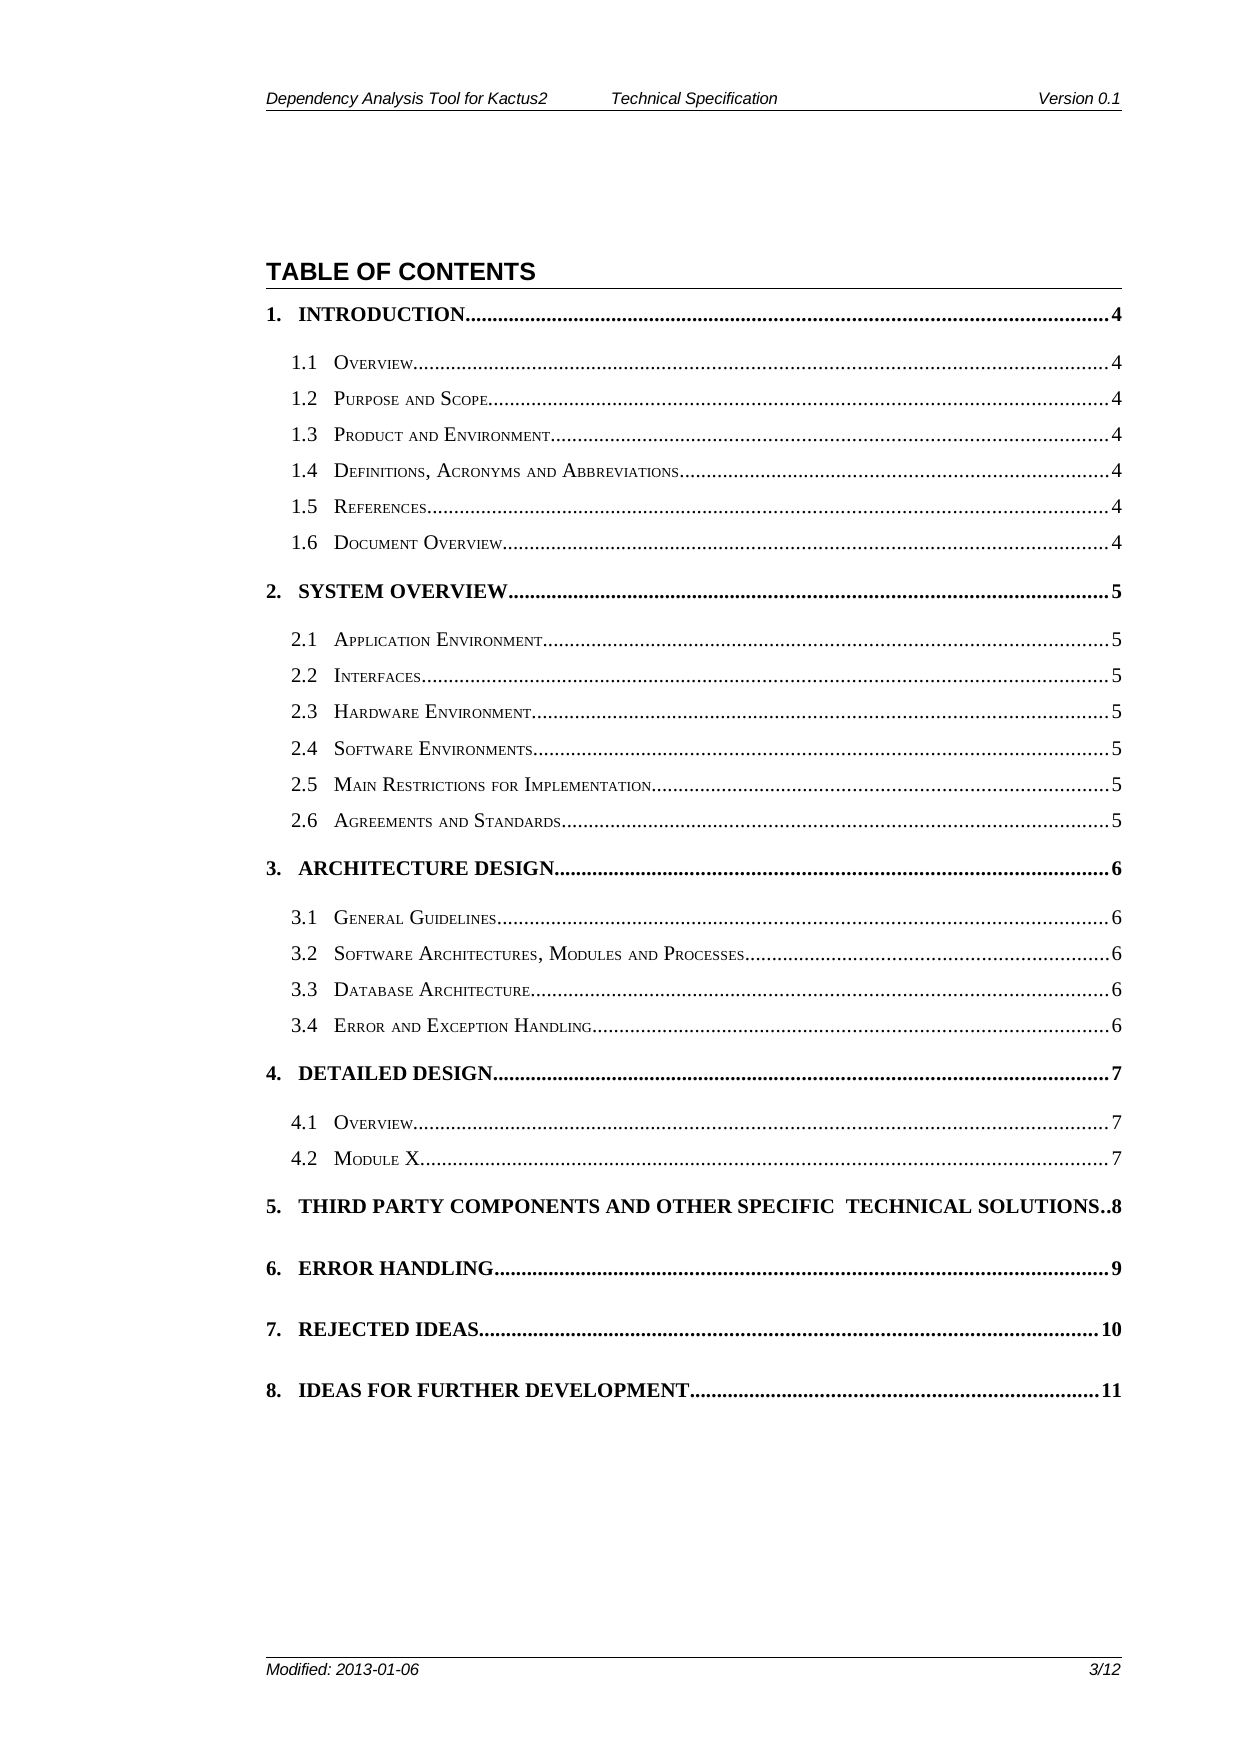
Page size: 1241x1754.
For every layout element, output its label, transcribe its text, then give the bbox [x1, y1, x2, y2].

text 2. System Overview 5 [266, 579, 1122, 603]
text 8. Ideas for Further Development 11 [266, 1377, 1122, 1402]
text 2.6 Agreements and Standards 5 [291, 807, 1122, 832]
text 1.1 Overview 4 [291, 350, 1122, 374]
text 7. Rejected Ideas 10 [266, 1316, 1122, 1341]
text 2.3 Hardware Environment 5 [291, 699, 1122, 723]
text 2.1 Application Environment 5 [291, 627, 1122, 651]
text 3.4 Error and Exception Handling 6 [291, 1013, 1122, 1037]
text 1.5 References 4 [291, 494, 1122, 518]
text 3.2 Software Architectures, Modules and Processes 6 [291, 941, 1122, 965]
text 2.5 Main Restrictions for Implementation 5 [291, 771, 1122, 796]
text 2.2 Interfaces 5 [291, 663, 1122, 687]
text 1.6 Document Overview 4 [291, 530, 1122, 554]
text 6. Error Handling 9 [266, 1255, 1122, 1279]
text 4.2 Module X... 7 [291, 1146, 1122, 1170]
text 1.2 Purpose and Scope 4 [291, 386, 1122, 410]
text 1.4 Definitions, Acronyms and Abbreviations 4 [291, 458, 1122, 482]
list Table of Contents [266, 257, 1122, 288]
text 3.3 Database Architecture 6 [291, 977, 1122, 1001]
text 4. Detailed Design 7 [266, 1061, 1122, 1085]
text 1. Introduction 4 [266, 301, 1122, 326]
text 3.1 General Guidelines 6 [291, 904, 1122, 929]
text 5. Third Party Components and Other Specific Technical Solutions 8 [266, 1194, 1122, 1218]
text 3. Architecture Design 6 [266, 856, 1122, 880]
text 4.1 Overview 7 [291, 1110, 1122, 1134]
text 1.3 Product and Environment 4 [291, 422, 1122, 446]
text 2.4 Software Environments 5 [291, 735, 1122, 759]
